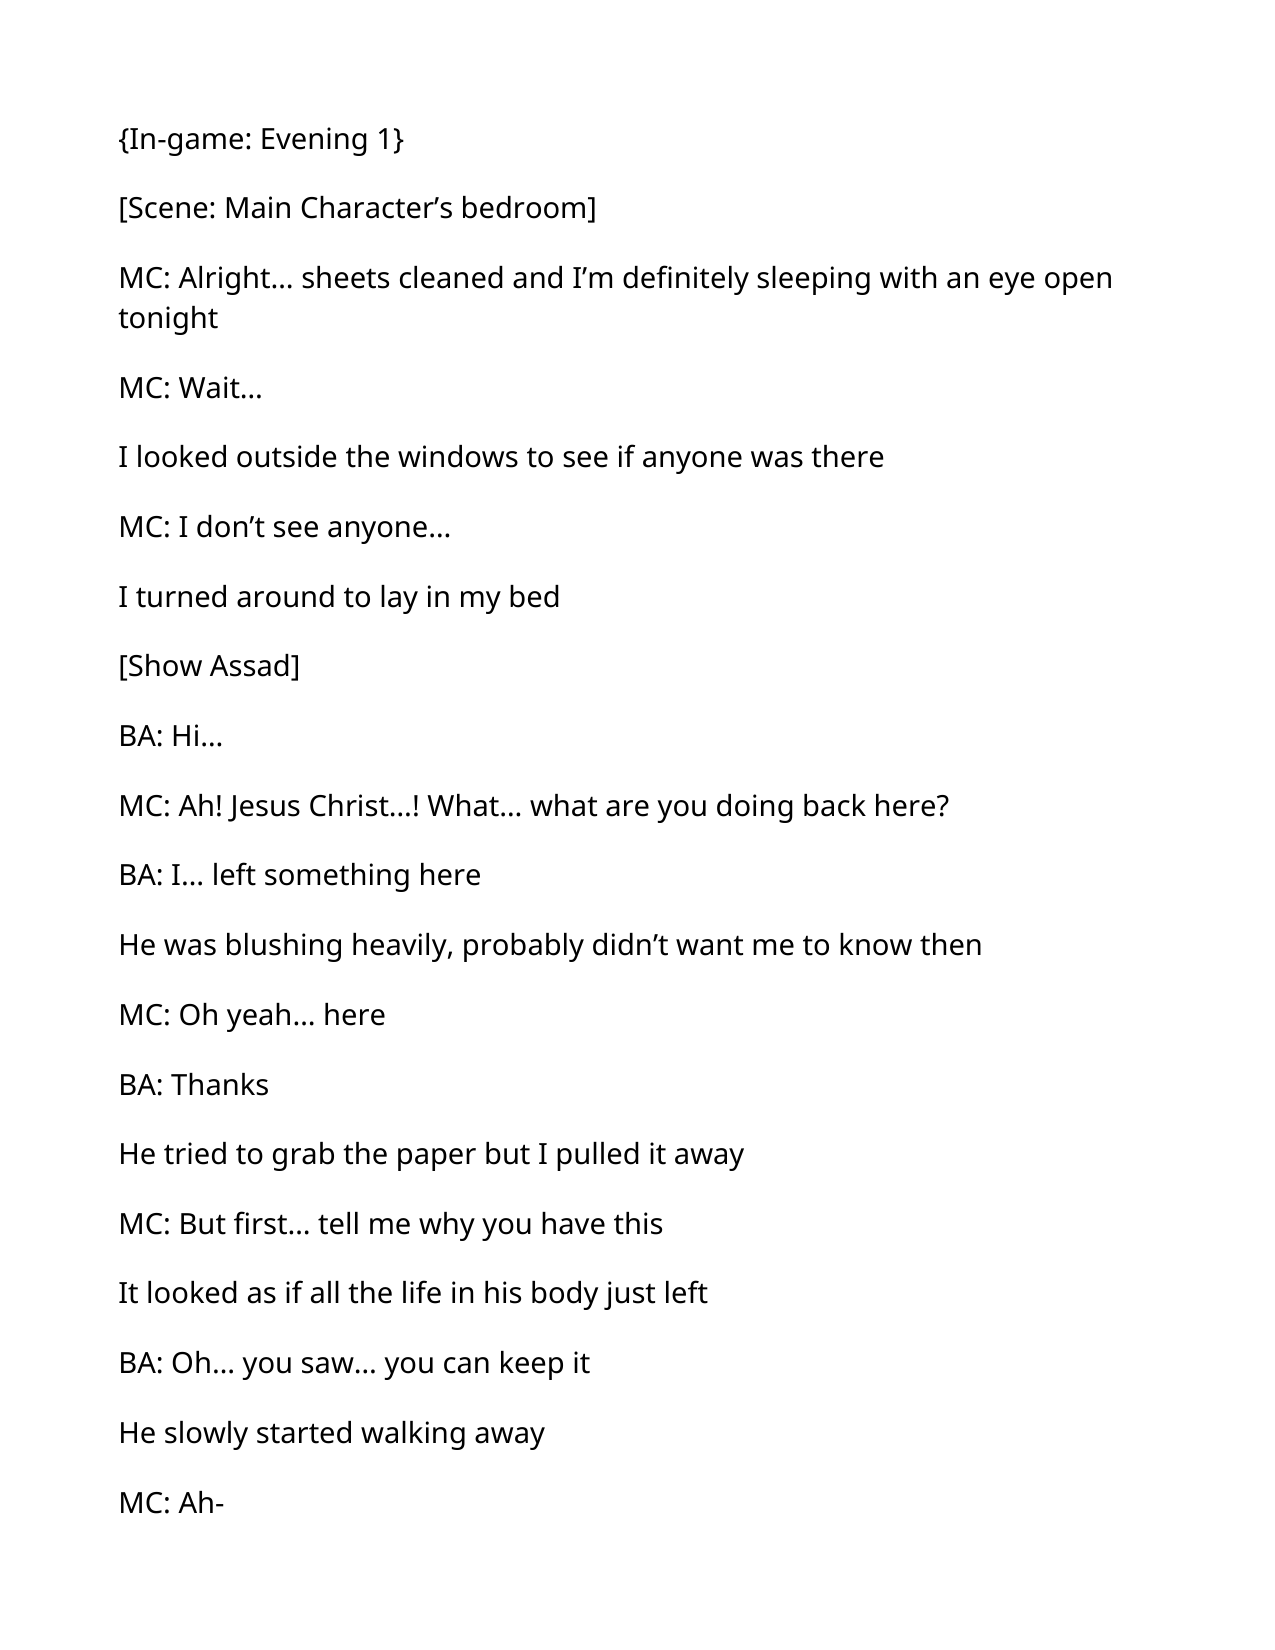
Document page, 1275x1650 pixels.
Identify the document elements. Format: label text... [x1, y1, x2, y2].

text It looked as if all the life in his body just left [118, 1273, 1157, 1312]
text I looked outside the windows to see if anyone was there [118, 437, 1157, 476]
text He slowly started walking away [118, 1412, 1157, 1452]
text BA: Thanks [118, 1064, 1157, 1103]
text MC: Wait… [118, 367, 1157, 407]
text MC: Oh yeah… here [118, 994, 1157, 1034]
text BA: Hi… [118, 715, 1157, 755]
text He tried to grab the paper but I pulled it away [118, 1133, 1157, 1173]
text BA: Oh… you saw… you can keep it [118, 1342, 1157, 1382]
text MC: I don’t see anyone… [118, 506, 1157, 546]
text [Show Assad] [118, 646, 1157, 685]
text [Scene: Main Character’s bedroom] [118, 188, 1157, 227]
text MC: Ah- [118, 1482, 1157, 1522]
text He was blushing heavily, probably didn’t want me to know then [118, 924, 1157, 964]
text MC: Alright… sheets cleaned and I’m definitely sleeping with an eye open tonight [118, 257, 1157, 337]
text MC: But first… tell me why you have this [118, 1203, 1157, 1243]
text I turned around to lay in my bed [118, 576, 1157, 616]
text {In-game: Evening 1} [118, 118, 1157, 158]
text MC: Ah! Jesus Christ…! What… what are you doing back here? [118, 785, 1157, 825]
text BA: I… left something here [118, 855, 1157, 894]
